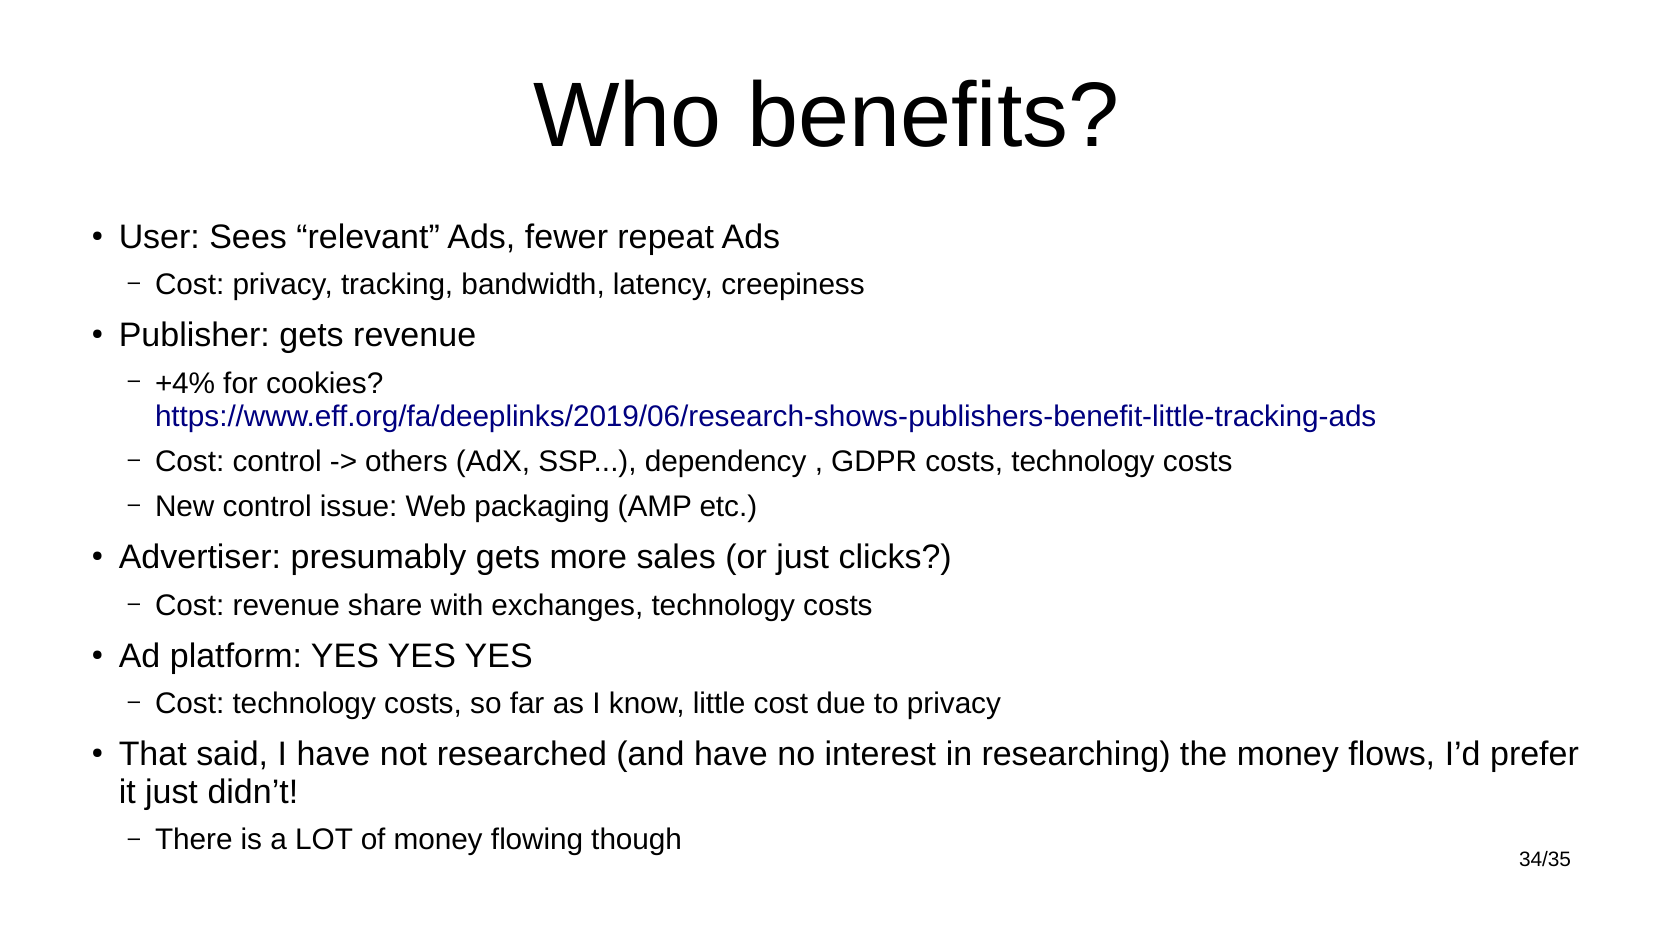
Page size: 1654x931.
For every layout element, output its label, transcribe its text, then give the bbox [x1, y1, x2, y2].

list User: Sees “relevant” Ads, fewer repeat Ads Cost: privacy, tracking, bandwidth, latency, creepiness Publisher: gets revenue +4% for cookies? https://www.eff.org/fa/deeplinks/2019/06/research-shows-publishers-benefit-little-tracking-ads Cost: control -> others (AdX, SSP...), dependency , GDPR costs, technology costs New control issue: Web packaging (AMP etc.) Advertiser: presumably gets more sales (or just clicks?) Cost: revenue share with exchanges, technology costs Ad platform: YES YES YES Cost: technology costs, so far as I know, little cost due to privacy That said, I have not researched (and have no interest in researching) the money flows, I’d prefer it just didn’t! There is a LOT of money flowing though [82, 217, 1607, 863]
title Who benefits? [82, 37, 1571, 193]
